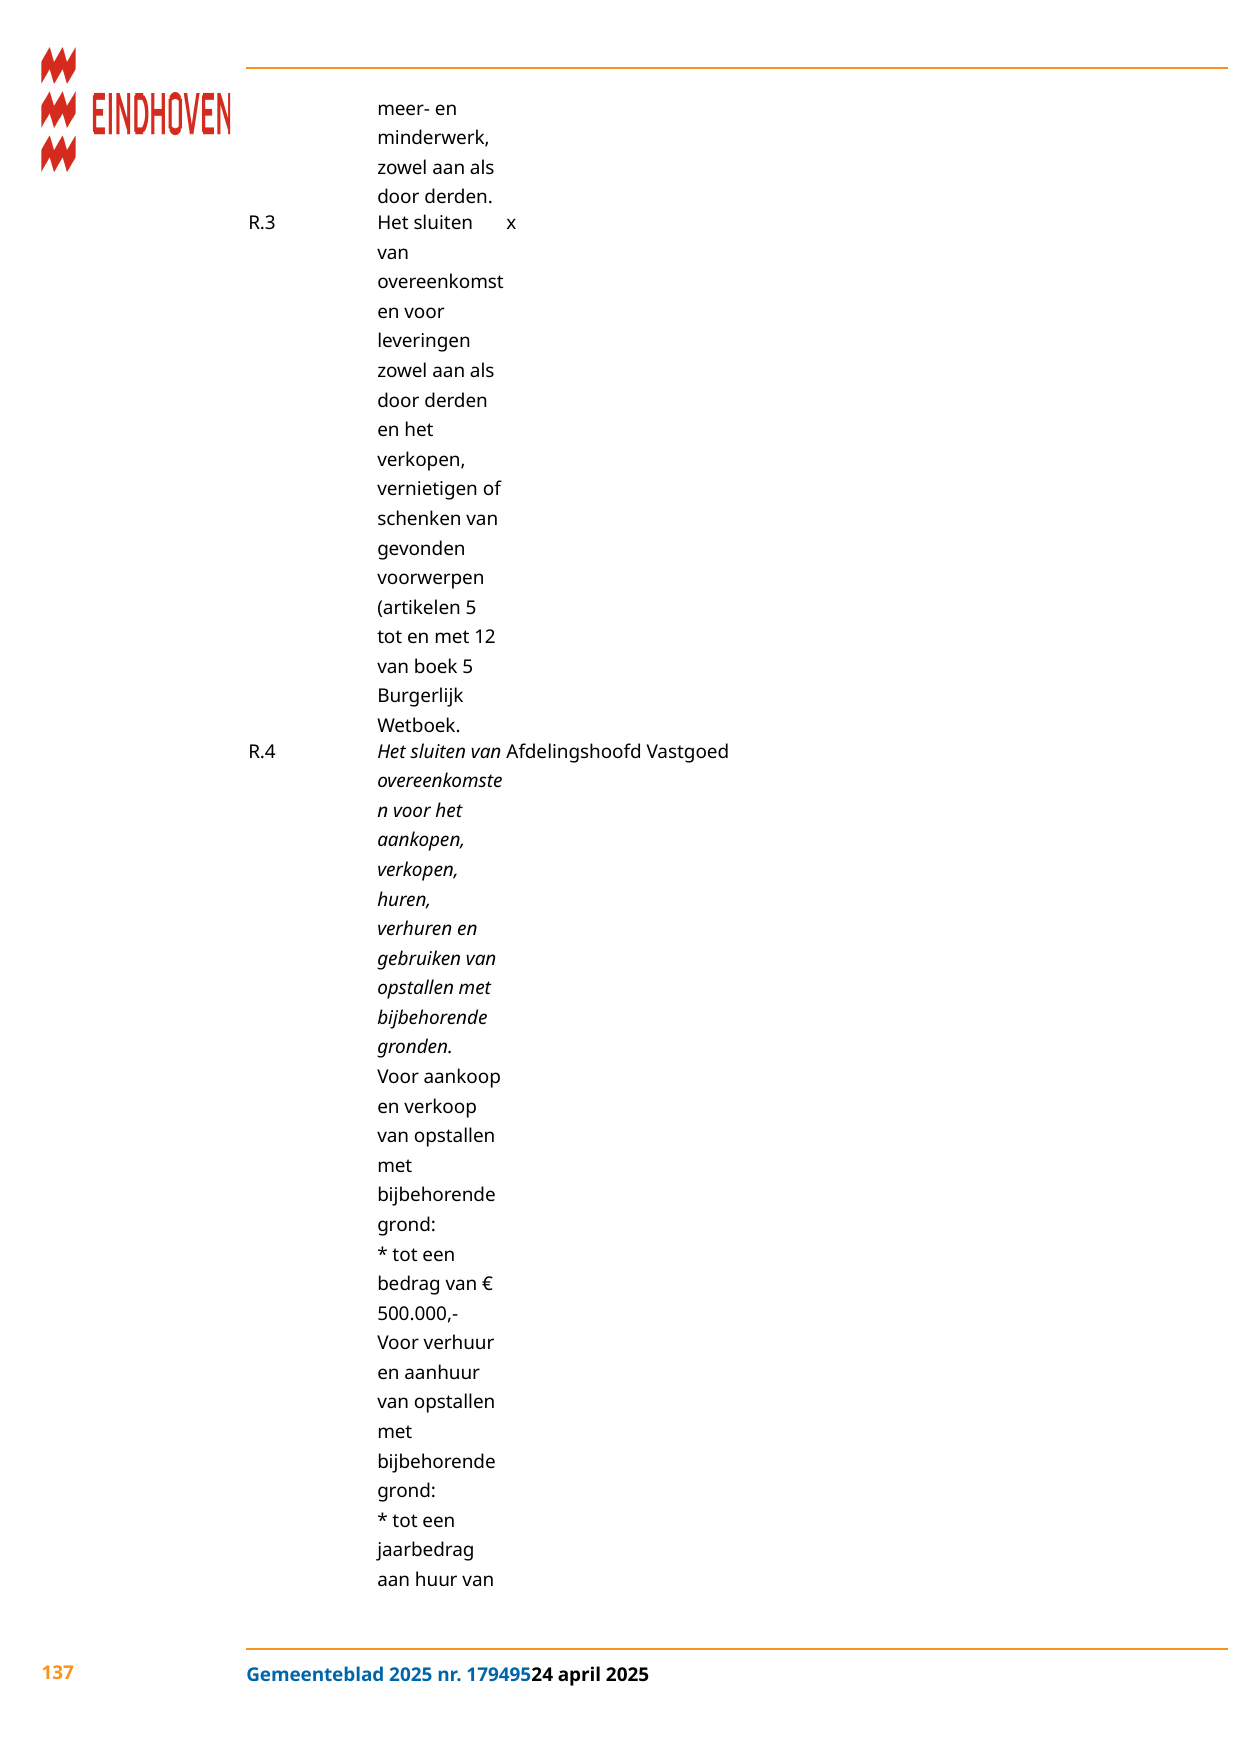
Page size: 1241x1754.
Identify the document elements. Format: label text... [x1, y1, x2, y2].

table_cell [1023, 209, 1152, 738]
table_cell x [506, 209, 893, 738]
picture [41, 47, 231, 172]
table_cell [894, 738, 1022, 1592]
table_cell R.4 [248, 738, 377, 1592]
table_cell [894, 209, 1022, 738]
table_cell Het sluiten van overeenkomsten voor het aankopen, verkopen, huren, verhuren en gebruiken van opstallen met bijbehorende gronden. Voor aankoop en verkoop van opstallen met bijbehorende grond: * tot een bedrag van € 500.000,- Voor verhuur en aanhuur van opstallen met bijbehorende grond: * tot een jaarbedrag aan huur van [377, 738, 506, 1592]
table_cell meer- en minderwerk, zowel aan als door derden. [377, 95, 506, 209]
table_cell [1023, 95, 1152, 209]
table_cell [1023, 738, 1152, 1592]
table_cell Afdelingshoofd Vastgoed [506, 738, 893, 1592]
table_cell [506, 95, 893, 209]
table_cell Het sluiten van overeenkomsten voor leveringen zowel aan als door derden en het verkopen, vernietigen of schenken van gevonden voorwerpen (artikelen 5 tot en met 12 van boek 5 Burgerlijk Wetboek. [377, 209, 506, 738]
table_cell [894, 95, 1022, 209]
table_cell R.3 [248, 209, 377, 738]
table_cell [248, 95, 377, 209]
